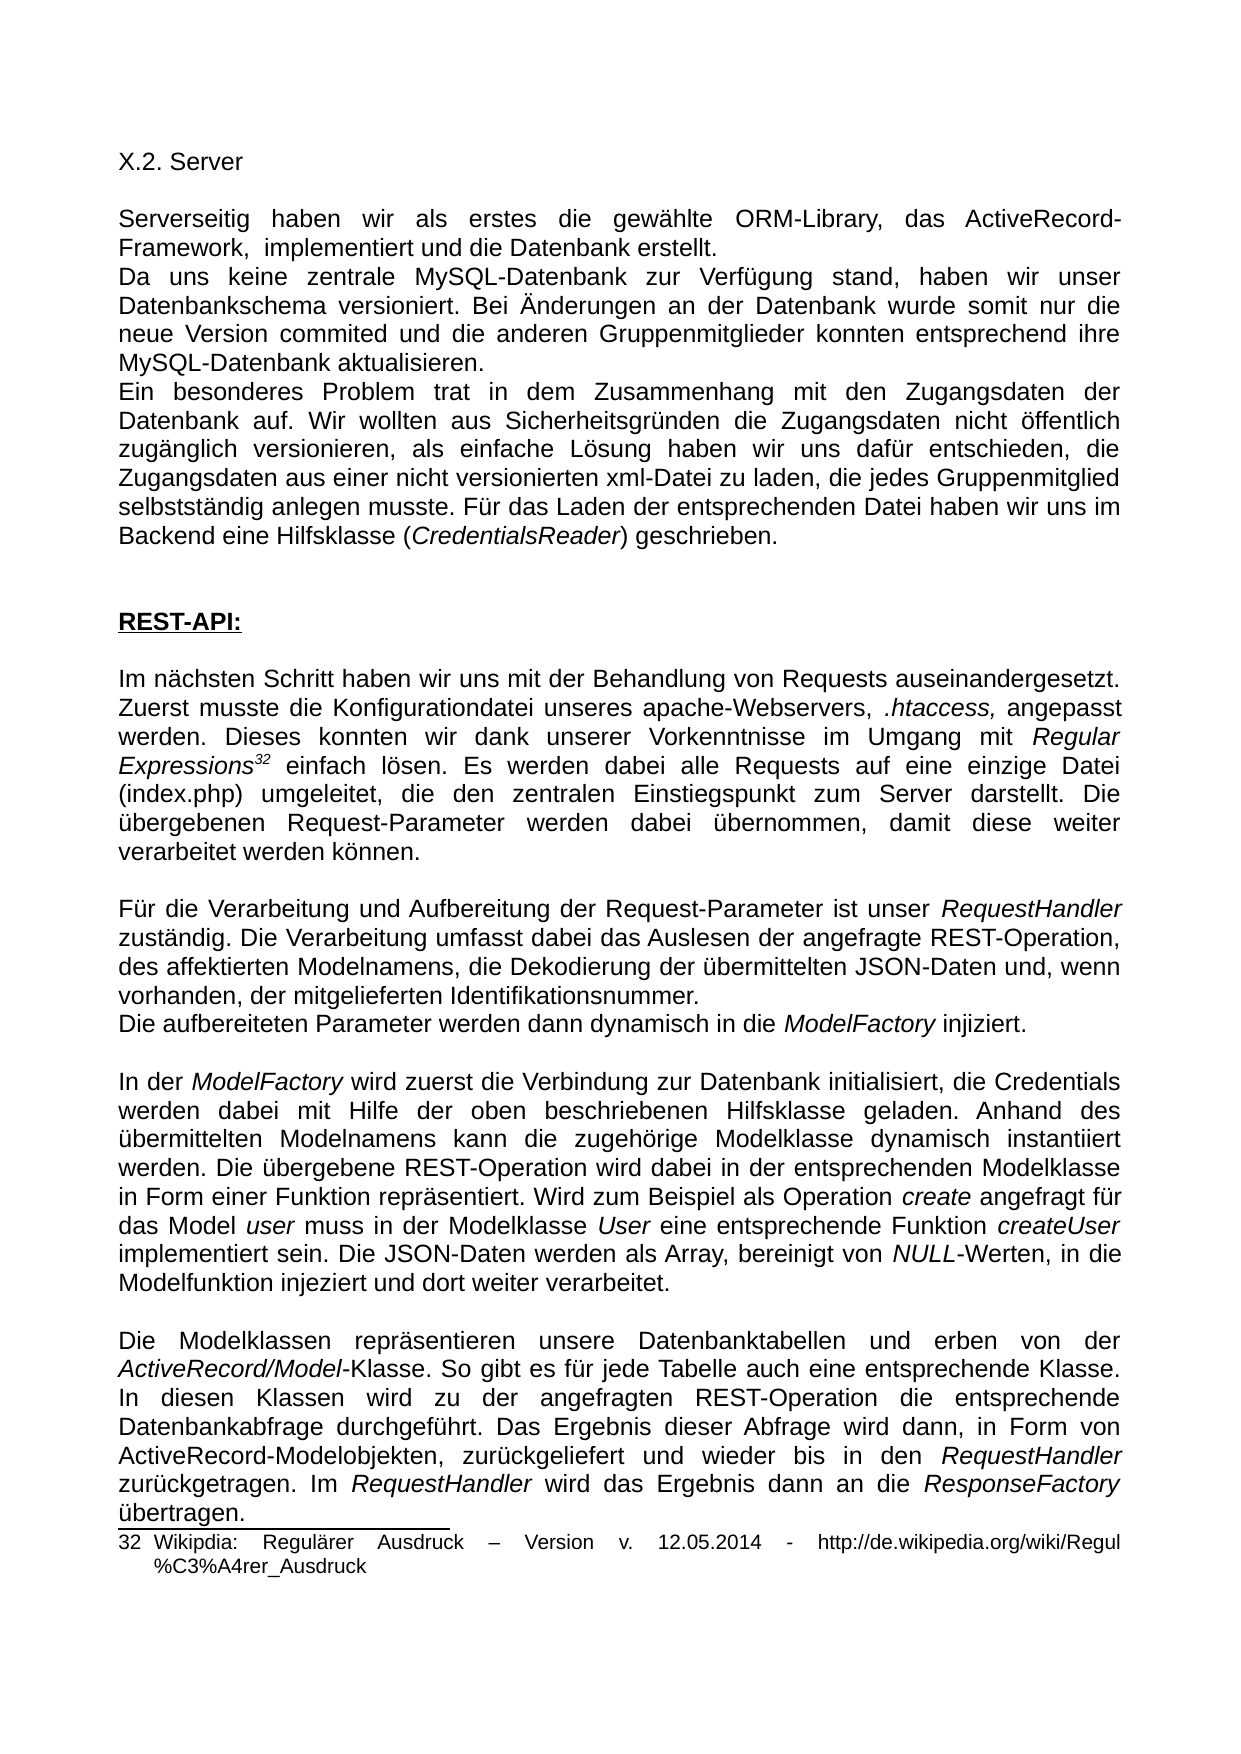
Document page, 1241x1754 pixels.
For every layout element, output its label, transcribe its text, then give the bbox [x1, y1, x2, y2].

text X.2. Server [118, 147, 1122, 176]
text In der ModelFactory wird zuerst die Verbindung zur Datenbank initialisiert, die Credentials werden dabei mit Hilfe der oben beschriebenen Hilfsklasse geladen. Anhand des übermittelten Modelnamens kann die zugehörige Modelklasse dynamisch instantiiert werden. Die übergebene REST-Operation wird dabei in der entsprechenden Modelklasse in Form einer Funktion repräsentiert. Wird zum Beispiel als Operation create angefragt für das Model user muss in der Modelklasse User eine entsprechende Funktion createUser implementiert sein. Die JSON-Daten werden als Array, bereinigt von NULL-Werten, in die Modelfunktion injeziert und dort weiter verarbeitet. [118, 1067, 1122, 1297]
text Ein besonderes Problem trat in dem Zusammenhang mit den Zugangsdaten der Datenbank auf. Wir wollten aus Sicherheitsgründen die Zugangsdaten nicht öffentlich zugänglich versionieren, als einfache Lösung haben wir uns dafür entschieden, die Zugangsdaten aus einer nicht versionierten xml-Datei zu laden, die jedes Gruppenmitglied selbstständig anlegen musste. Für das Laden der entsprechenden Datei haben wir uns im Backend eine Hilfsklasse (CredentialsReader) geschrieben. [118, 377, 1122, 549]
text Wikipdia: Regulärer Ausdruck – Version v. 12.05.2014 - http://de.wikipedia.org/wiki/Regul%C3%A4rer_Ausdruck [118, 1529, 1122, 1577]
text Die Modelklassen repräsentieren unsere Datenbanktabellen und erben von der ActiveRecord/Model-Klasse. So gibt es für jede Tabelle auch eine entsprechende Klasse. In diesen Klassen wird zu der angefragten REST-Operation die entsprechende Datenbankabfrage durchgeführt. Das Ergebnis dieser Abfrage wird dann, in Form von ActiveRecord-Modelobjekten, zurückgeliefert und wieder bis in den RequestHandler zurückgetragen. Im RequestHandler wird das Ergebnis dann an die ResponseFactory übertragen. [118, 1326, 1122, 1527]
text Da uns keine zentrale MySQL-Datenbank zur Verfügung stand, haben wir unser Datenbankschema versioniert. Bei Änderungen an der Datenbank wurde somit nur die neue Version commited und die anderen Gruppenmitglieder konnten entsprechend ihre MySQL-Datenbank aktualisieren. [118, 262, 1122, 377]
text REST-API: [118, 607, 1122, 636]
text Die aufbereiteten Parameter werden dann dynamisch in die ModelFactory injiziert. [118, 1009, 1122, 1038]
text Serverseitig haben wir als erstes die gewählte ORM-Library, das ActiveRecord-Framework, implementiert und die Datenbank erstellt. [118, 204, 1122, 262]
text Im nächsten Schritt haben wir uns mit der Behandlung von Requests auseinandergesetzt. Zuerst musste die Konfigurationdatei unseres apache-Webservers, .htaccess, angepasst werden. Dieses konnten wir dank unserer Vorkenntnisse im Umgang mit Regular Expressions einfach lösen. Es werden dabei alle Requests auf eine einzige Datei (index.php) umgeleitet, die den zentralen Einstiegspunkt zum Server darstellt. Die übergebenen Request-Parameter werden dabei übernommen, damit diese weiter verarbeitet werden können. [118, 664, 1122, 866]
text Für die Verarbeitung und Aufbereitung der Request-Parameter ist unser RequestHandler zuständig. Die Verarbeitung umfasst dabei das Auslesen der angefragte REST-Operation, des affektierten Modelnamens, die Dekodierung der übermittelten JSON-Daten und, wenn vorhanden, der mitgelieferten Identifikationsnummer. [118, 894, 1122, 1009]
